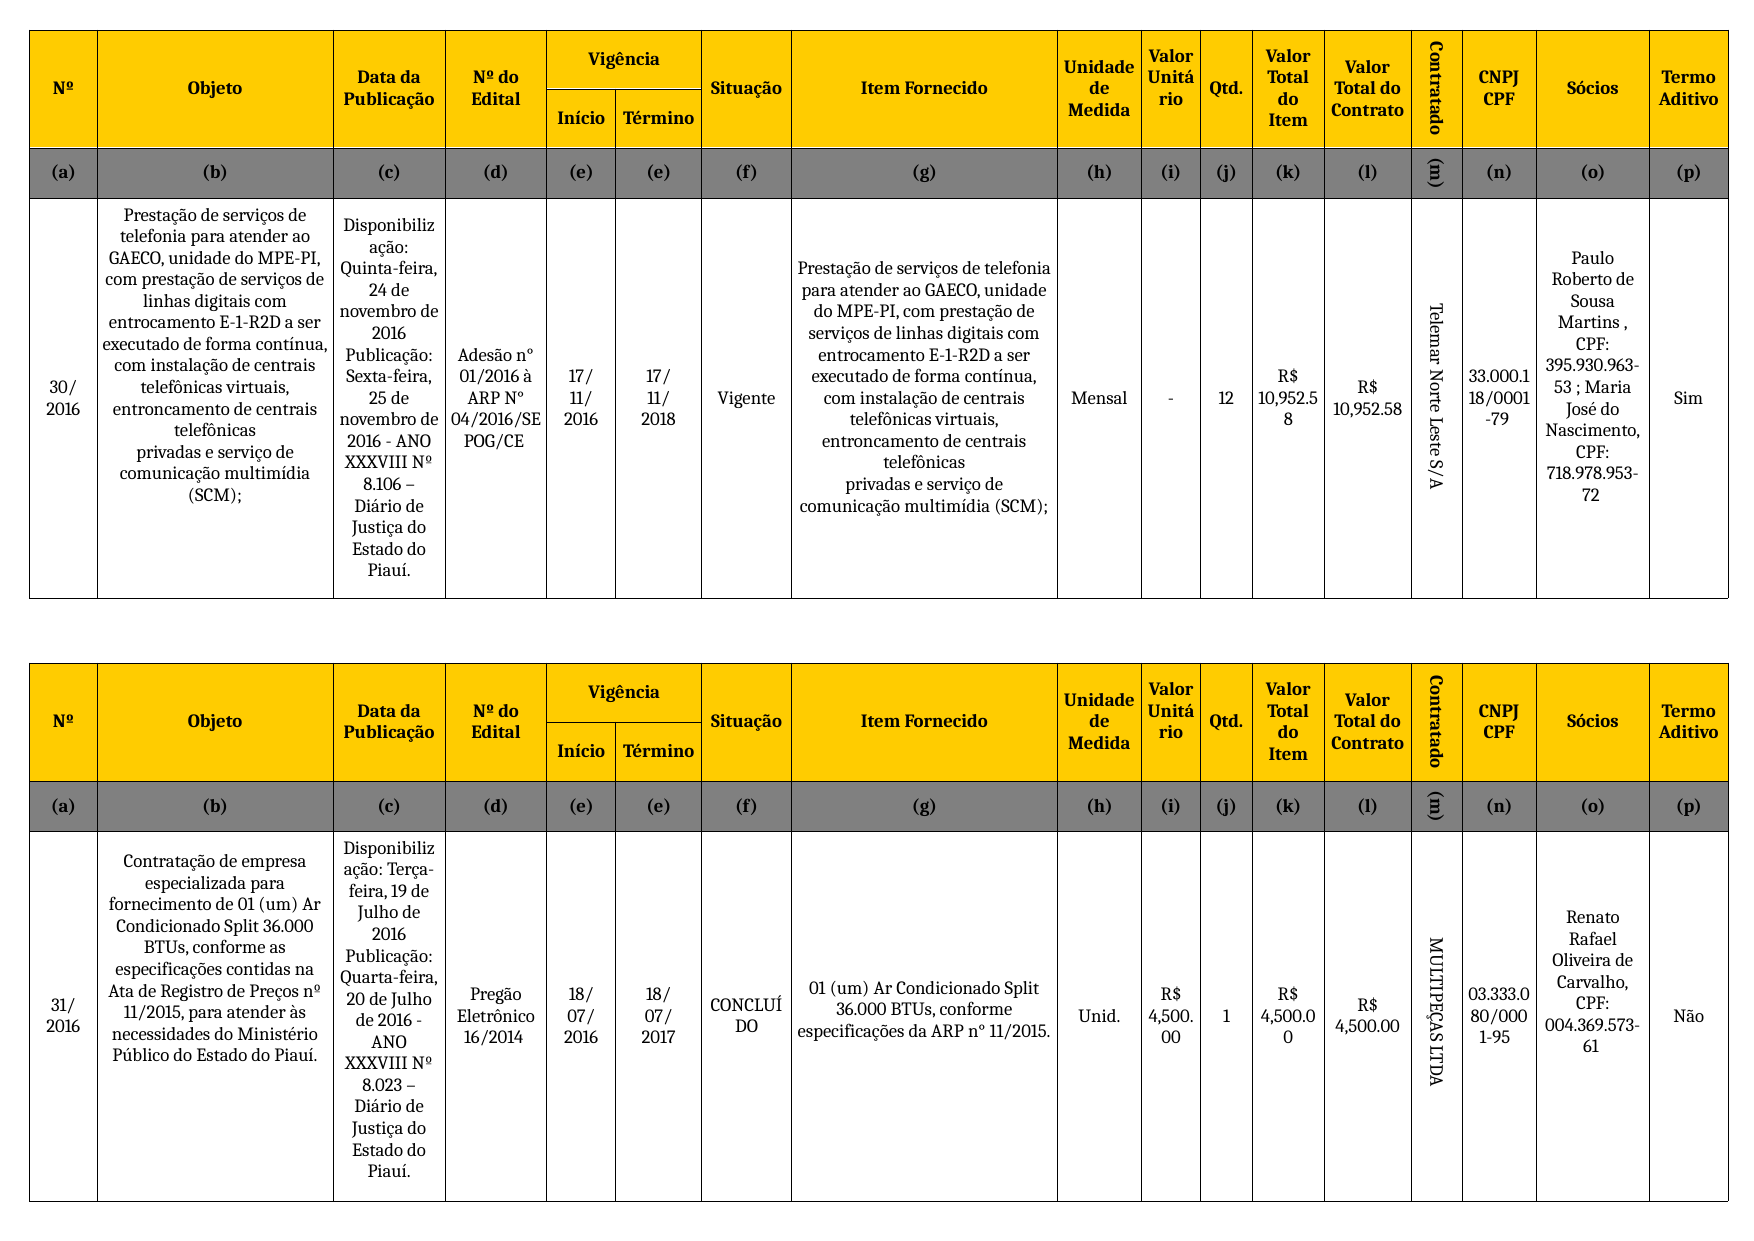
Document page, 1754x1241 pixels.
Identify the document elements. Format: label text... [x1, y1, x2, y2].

table_cell R$ 10.952,58 [1253, 199, 1324, 598]
table_cell (i) [1142, 782, 1200, 831]
table_header Item Fornecido [792, 664, 1057, 781]
table_header Valor Total do Item [1253, 664, 1324, 781]
table_cell 12 [1201, 199, 1252, 598]
table_cell Disponibilização: Terça-feira, 19 de Julho de 2016 Publicação: Quarta-feira, 20 de Julho de 2016 - ANO XXXVIII Nº 8.023 – Diário de Justiça do Estado do Piauí. [334, 832, 445, 1201]
table_header Data da Publicação [334, 664, 445, 781]
table_cell (b) [98, 782, 333, 831]
table_cell Adesão n° 01/2016 à ARP N° 04/2016/SEPOG/CE [446, 199, 546, 598]
table_cell R$ 4.500,00 [1253, 832, 1324, 1201]
table_cell (m) [1412, 149, 1462, 198]
table_header Unidade de Medida [1058, 664, 1141, 781]
table_cell (d) [446, 149, 546, 198]
table_cell Disponibilização: Quinta-feira, 24 de novembro de 2016 Publicação: Sexta-feira, 25 de novembro de 2016 - ANO XXXVIII Nº 8.106 – Diário de Justiça do Estado do Piauí. [334, 199, 445, 598]
table_cell (g) [792, 149, 1057, 198]
table_cell R$ 4.500,00 [1325, 832, 1411, 1201]
table_cell (e) [616, 782, 701, 831]
table_cell CONCLUÍDO [702, 832, 791, 1201]
table_cell Telemar Norte Leste S/A [1412, 199, 1462, 598]
table_cell MULTIPEÇAS LTDA [1412, 832, 1462, 1201]
table_header Item Fornecido [792, 31, 1057, 147]
table_cell (a) [30, 149, 97, 198]
table_cell 03.333.080/0001-95 [1463, 832, 1536, 1201]
table_cell (p) [1650, 782, 1728, 831]
table_cell (c) [334, 149, 445, 198]
table_cell Renato Rafael Oliveira de Carvalho, CPF: 004.369.573-61 [1537, 832, 1649, 1201]
table_cell (f) [702, 782, 791, 831]
table_header Valor Total do Item [1253, 31, 1324, 147]
table_cell Início [547, 90, 615, 147]
table_cell Unid. [1058, 832, 1141, 1201]
table_cell Paulo Roberto de Sousa Martins , CPF: 395.930.963-53 ; Maria José do Nascimento, CPF: 718.978.953-72 [1537, 199, 1649, 598]
table_header CNPJ CPF [1463, 31, 1536, 147]
table_header Unidade de Medida [1058, 31, 1141, 147]
table_cell (o) [1537, 782, 1649, 831]
table_cell Término [616, 90, 701, 147]
table_cell (l) [1325, 149, 1411, 198]
table_cell 17/ 11/ 2016 [547, 199, 615, 598]
table_header Vigência [547, 31, 701, 88]
table_cell Mensal [1058, 199, 1141, 598]
table_cell Sim [1650, 199, 1728, 598]
table_cell Não [1650, 832, 1728, 1201]
table_header Nº do Edital [446, 31, 546, 147]
table_cell (a) [30, 782, 97, 831]
table_cell R$ 4.500,00 [1142, 832, 1200, 1201]
table_header Vigência [547, 664, 701, 722]
table_cell (g) [792, 782, 1057, 831]
table_cell R$ 10.952,58 [1325, 199, 1411, 598]
table_header Situação [702, 31, 791, 147]
table_header Objeto [98, 664, 333, 781]
table_cell 1 [1201, 832, 1252, 1201]
table_header Valor Total do Contrato [1325, 31, 1411, 147]
table_cell (l) [1325, 782, 1411, 831]
table_header Qtd. [1201, 31, 1252, 147]
table_header Objeto [98, 31, 333, 147]
table_cell (d) [446, 782, 546, 831]
table_cell (p) [1650, 149, 1728, 198]
table_cell (j) [1201, 782, 1252, 831]
table_header Valor Total do Contrato [1325, 664, 1411, 781]
table_cell (n) [1463, 149, 1536, 198]
table_cell Prestação de serviços de telefonia para atender ao GAECO, unidade do MPE-PI, com prestação de serviços de linhas digitais com entrocamento E-1-R2D a ser executado de forma contínua, com instalação de centrais telefônicas virtuais, entroncamento de centrais telefônicas privadas e serviço de comunicação multimídia (SCM); [98, 199, 333, 598]
table_cell Término [616, 723, 701, 781]
table_header Nº [30, 31, 97, 147]
table_cell Contratação de empresa especializada para fornecimento de 01 (um) Ar Condicionado Split 36.000 BTUs, conforme as especificações contidas na Ata de Registro de Preços nº 11/2015, para atender às necessidades do Ministério Público do Estado do Piauí. [98, 832, 333, 1201]
table_header Contratado [1412, 664, 1462, 781]
table_header Sócios [1537, 664, 1649, 781]
table_cell (c) [334, 782, 445, 831]
table_header Qtd. [1201, 664, 1252, 781]
table_cell 31/ 2016 [30, 832, 97, 1201]
table_header Termo Aditivo [1650, 664, 1728, 781]
table_header Data da Publicação [334, 31, 445, 147]
table_cell (e) [616, 149, 701, 198]
table_cell 18/ 07/ 2016 [547, 832, 615, 1201]
table_cell (j) [1201, 149, 1252, 198]
table_cell Pregão Eletrônico 16/2014 [446, 832, 546, 1201]
table_header Valor Unitário [1142, 664, 1200, 781]
table_header CNPJ CPF [1463, 664, 1536, 781]
table_cell (e) [547, 149, 615, 198]
table_cell (k) [1253, 782, 1324, 831]
table_cell (h) [1058, 149, 1141, 198]
table_header Situação [702, 664, 791, 781]
table_cell (e) [547, 782, 615, 831]
table_cell 01 (um) Ar Condicionado Split 36.000 BTUs, conforme especificações da ARP n° 11/2015. [792, 832, 1057, 1201]
table_header Nº do Edital [446, 664, 546, 781]
table_cell 30/ 2016 [30, 199, 97, 598]
table_cell Início [547, 723, 615, 781]
table_cell - [1142, 199, 1200, 598]
table_header Nº [30, 664, 97, 781]
table_cell (i) [1142, 149, 1200, 198]
table_cell (o) [1537, 149, 1649, 198]
table_cell (m) [1412, 782, 1462, 831]
table_cell Prestação de serviços de telefonia para atender ao GAECO, unidade do MPE-PI, com prestação de serviços de linhas digitais com entrocamento E-1-R2D a ser executado de forma contínua, com instalação de centrais telefônicas virtuais, entroncamento de centrais telefônicas privadas e serviço de comunicação multimídia (SCM); [792, 199, 1057, 598]
table_header Termo Aditivo [1650, 31, 1728, 147]
table_cell (f) [702, 149, 791, 198]
table_cell Vigente [702, 199, 791, 598]
table_cell (h) [1058, 782, 1141, 831]
table_cell 18/ 07/ 2017 [616, 832, 701, 1201]
table_cell (n) [1463, 782, 1536, 831]
table_cell (k) [1253, 149, 1324, 198]
table_cell 33.000.118/0001-79 [1463, 199, 1536, 598]
table_header Valor Unitário [1142, 31, 1200, 147]
table_header Contratado [1412, 31, 1462, 147]
table_cell (b) [98, 149, 333, 198]
table_header Sócios [1537, 31, 1649, 147]
table_cell 17/ 11/ 2018 [616, 199, 701, 598]
